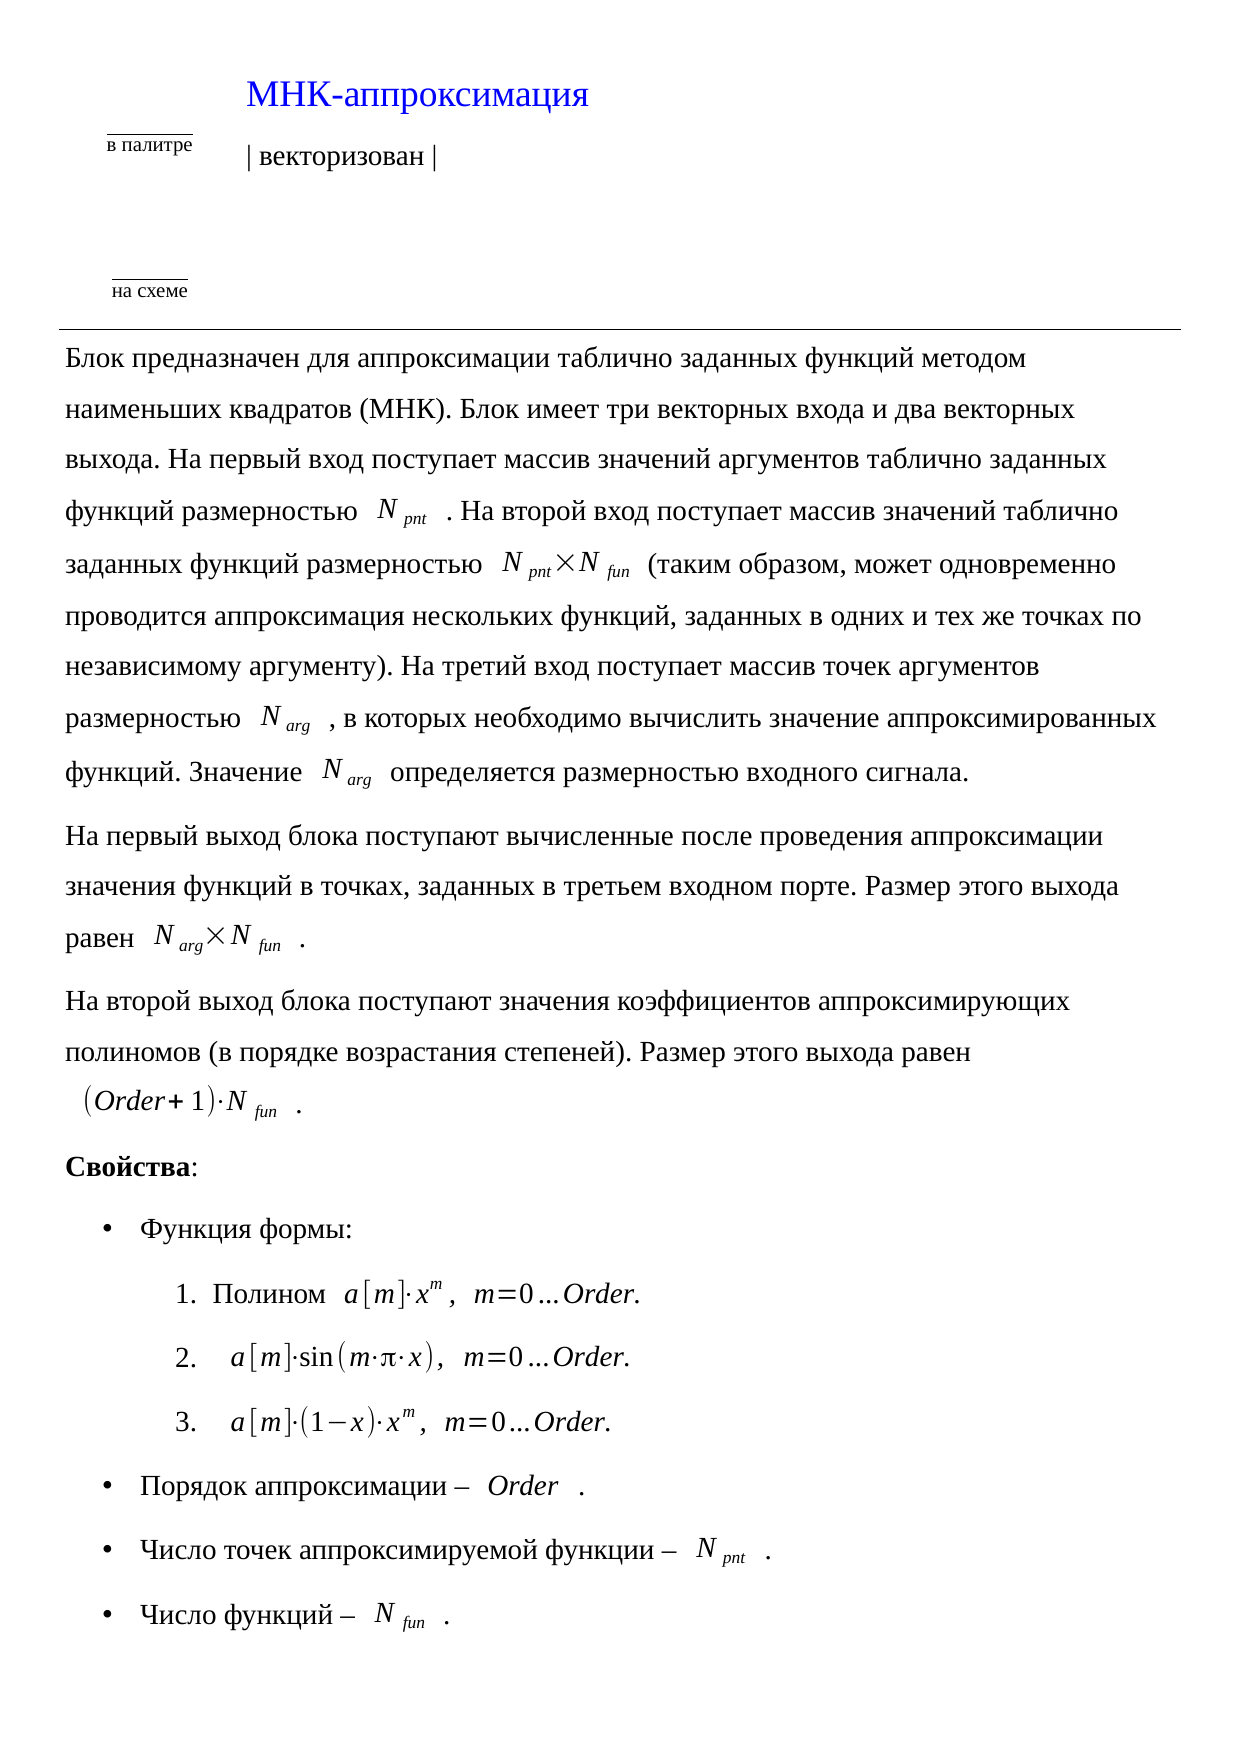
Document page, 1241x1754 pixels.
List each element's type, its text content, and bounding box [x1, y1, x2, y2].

table_header МНК-аппроксимация [240, 59, 1181, 127]
table_cell [59, 184, 240, 272]
table_cell на схеме [59, 272, 240, 329]
table_cell [240, 272, 1181, 329]
table_cell [240, 184, 1181, 272]
table_header [59, 59, 240, 127]
table_cell в палитре [59, 127, 240, 183]
table_cell Блок предназначен для аппроксимации таблично заданных функций методом наименьших квадратов (МНК). Блок имеет три векторных входа и два векторных выхода. На первый вход поступает массив значений аргументов таблично заданных функций размерностью. На второй вход поступает массив значений таблично заданных функций размерностью(таким образом, может одновременно проводится аппроксимация нескольких функций, заданных в одних и тех же точках по независимому аргументу). На третий вход поступает массив точек аргументов размерностью, в которых необходимо вычислить значение аппроксимированных функций. Значениеопределяется размерностью входного сигнала. На первый выход блока поступают вычисленные после проведения аппроксимации значения функций в точках, заданных в третьем входном порте. Размер этого выхода равен. На второй выход блока поступают значения коэффициентов аппроксимирующих полиномов (в порядке возрастания степеней). Размер этого выхода равен. Свойства: Функция формы: Полином Порядок аппроксимации –. Число точек аппроксимируемой функции –. Число функций –. [59, 330, 1181, 1644]
table_cell | векторизован | [240, 127, 1181, 183]
